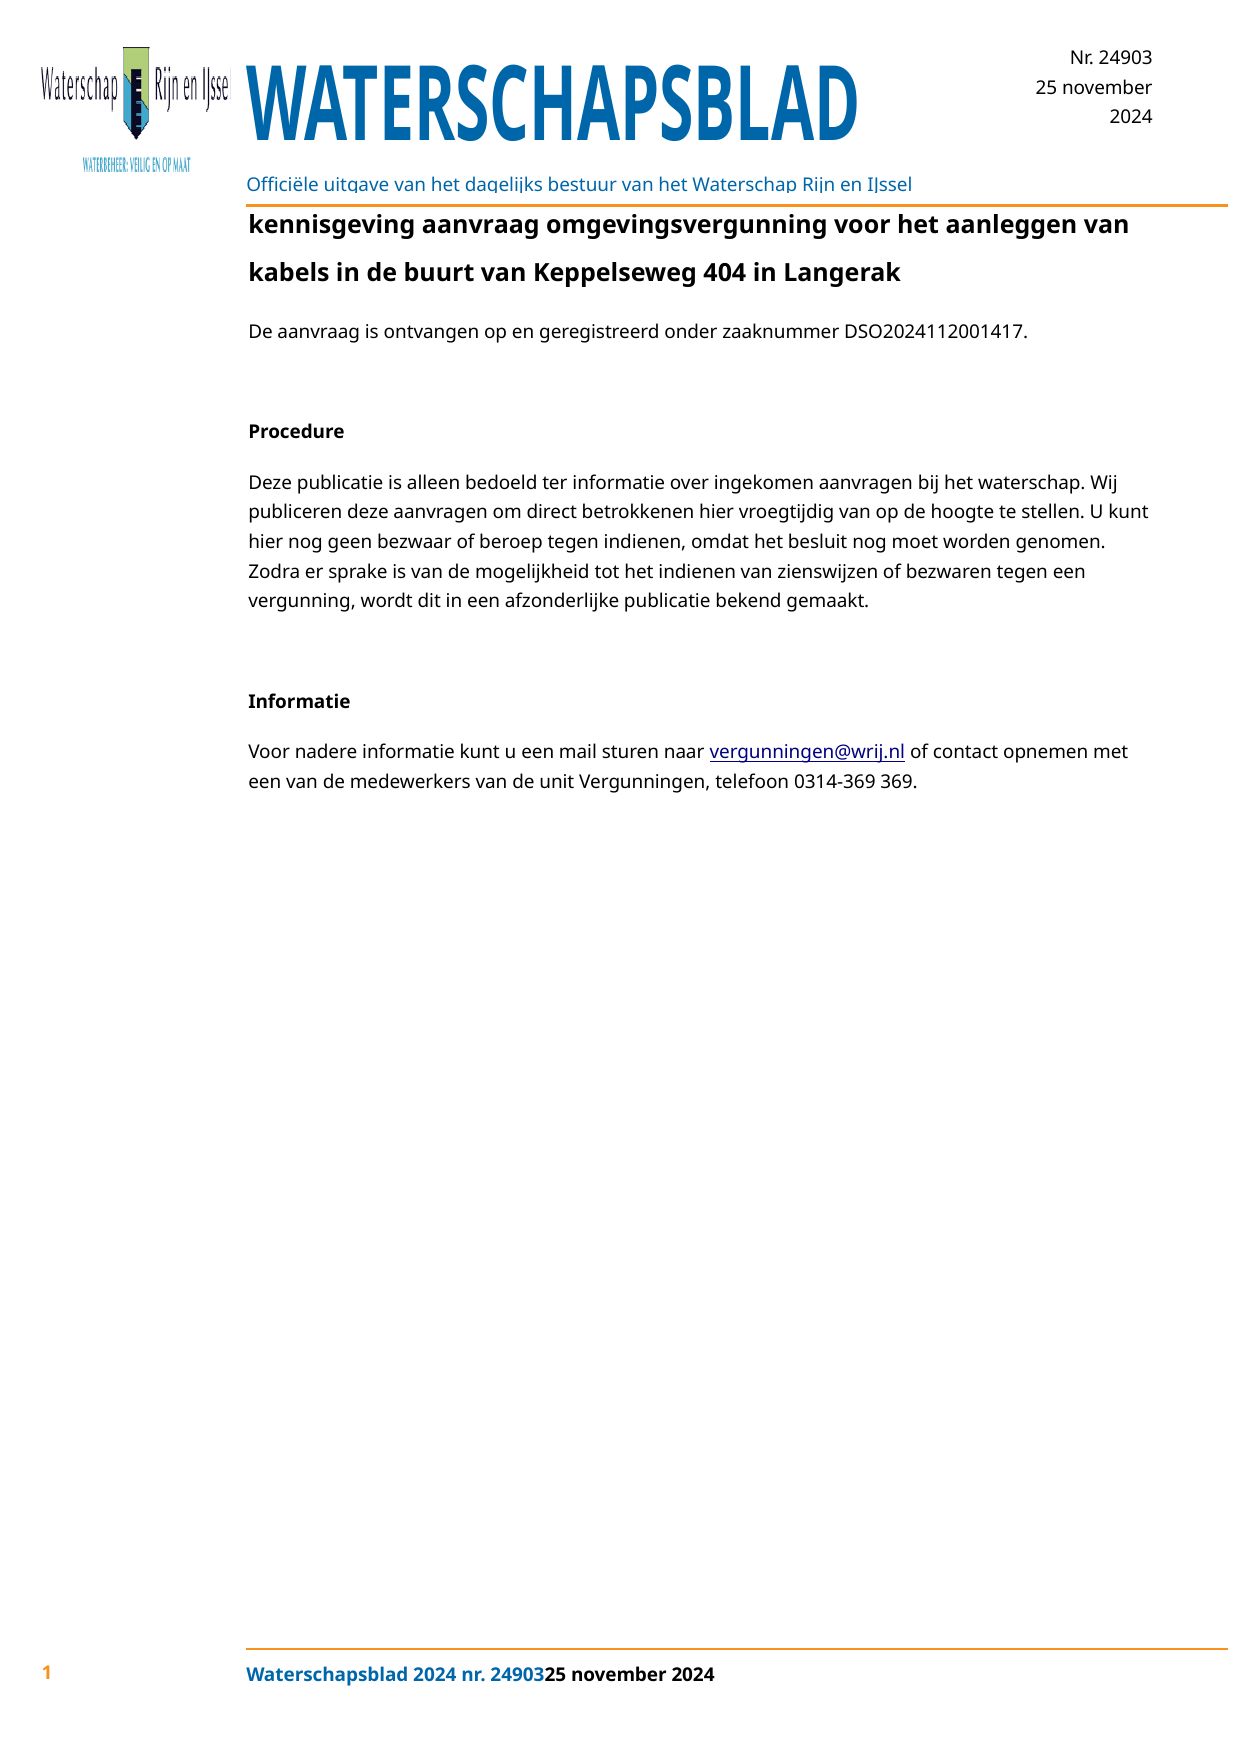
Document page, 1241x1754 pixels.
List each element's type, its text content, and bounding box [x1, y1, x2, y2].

text Informatie [248, 688, 1152, 714]
picture [41, 47, 231, 172]
text Voor nadere informatie kunt u een mail sturen naar vergunningen@wrij.nl of contact opnemen met een van de medewerkers van de unit Vergunningen, telefoon 0314-369 369. [248, 739, 1152, 794]
text kennisgeving aanvraag omgevingsvergunning voor het aanleggen van kabels in de buurt van Keppelseweg 404 in Langerak [248, 207, 1152, 288]
text De aanvraag is ontvangen op en geregistreerd onder zaaknummer DSO2024112001417. [248, 318, 1152, 344]
text Deze publicatie is alleen bedoeld ter informatie over ingekomen aanvragen bij het waterschap. Wij publiceren deze aanvragen om direct betrokkenen hier vroegtijdig van op de hoogte te stellen. U kunt hier nog geen bezwaar of beroep tegen indienen, omdat het besluit nog moet worden genomen. Zodra er sprake is van de mogelijkheid tot het indienen van zienswijzen of bezwaren tegen een vergunning, wordt dit in een afzonderlijke publicatie bekend gemaakt. [248, 469, 1152, 613]
text Procedure [248, 419, 1152, 444]
